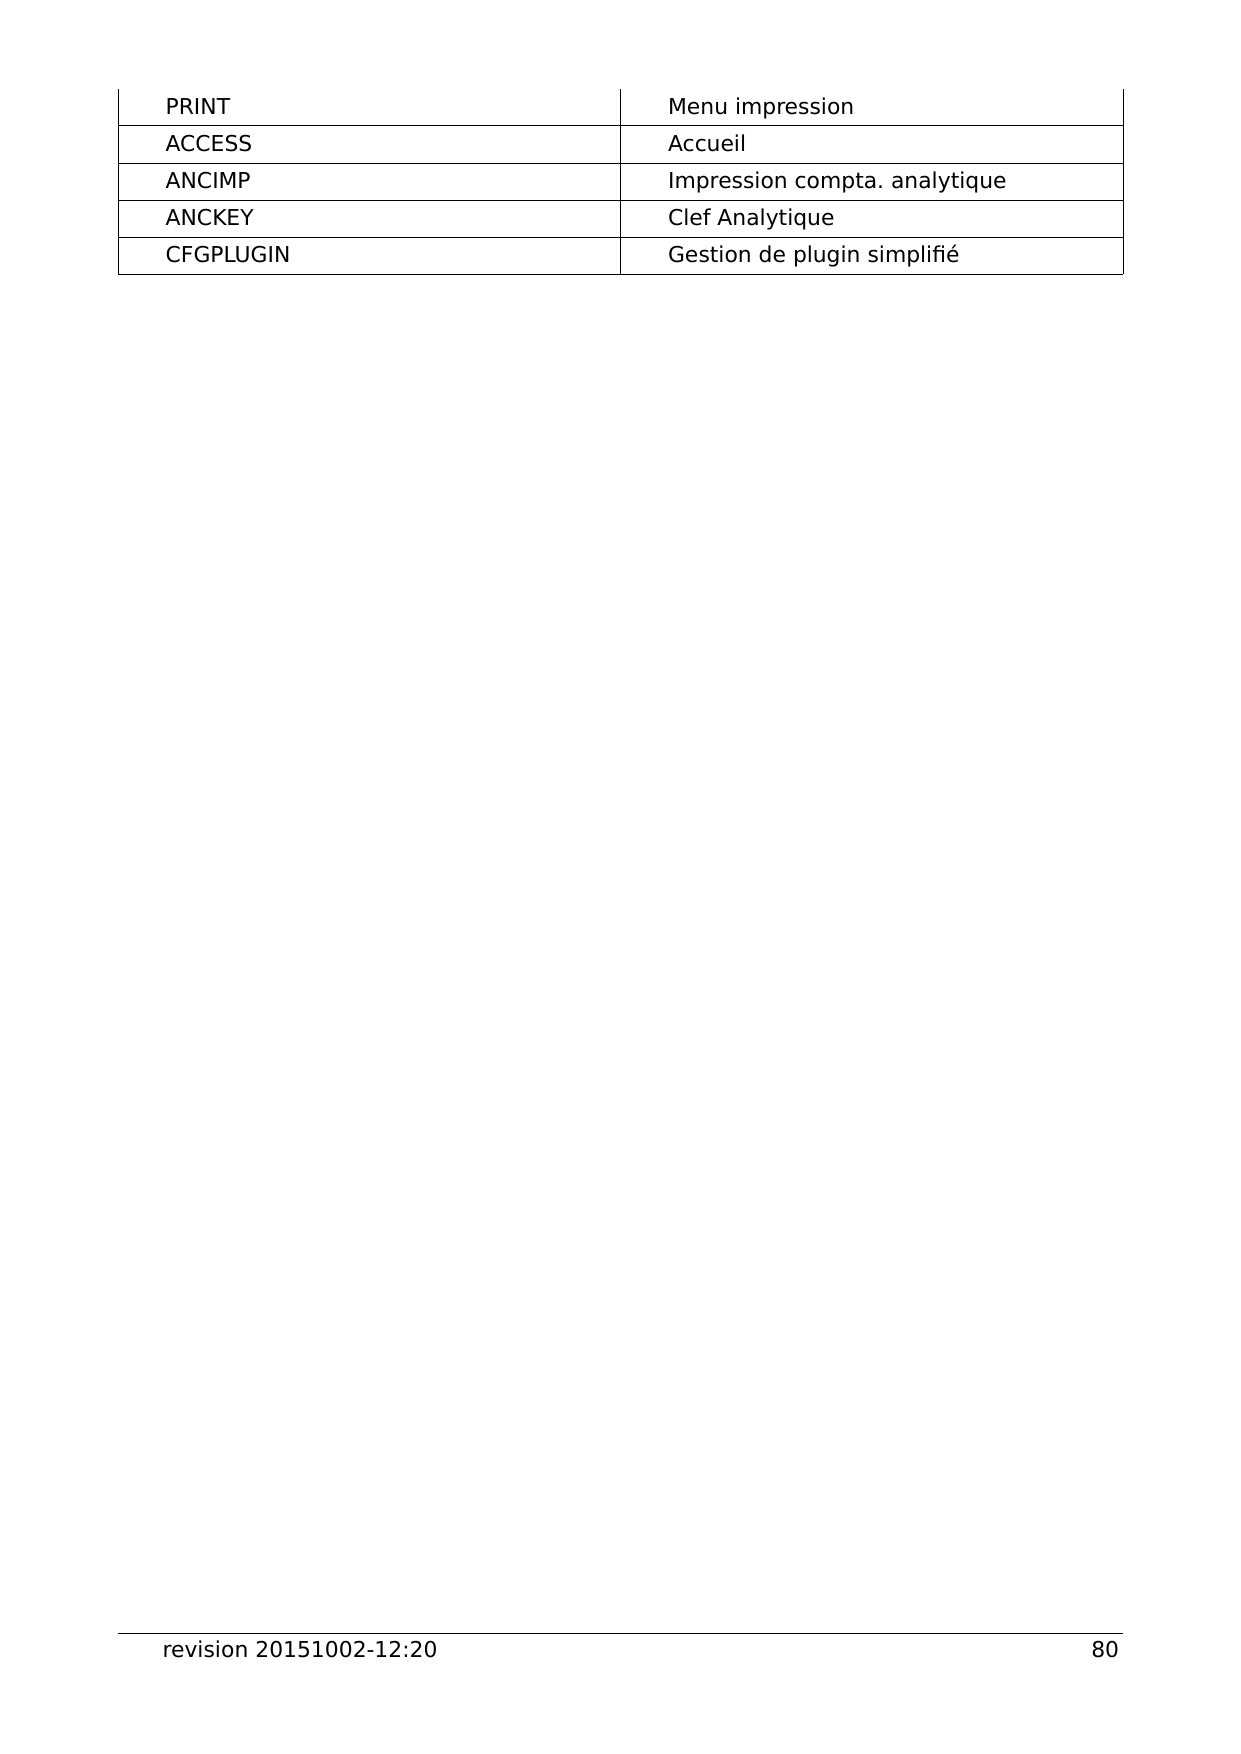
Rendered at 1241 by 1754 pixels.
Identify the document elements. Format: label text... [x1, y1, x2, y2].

table_cell CFGPLUGIN [119, 238, 620, 274]
table_cell Menu impression [621, 89, 1123, 125]
table_cell Accueil [621, 126, 1123, 163]
table_cell PRINT [119, 89, 620, 125]
table_cell Gestion de plugin simplifié [621, 238, 1123, 274]
table_cell ANCKEY [119, 201, 620, 237]
table_cell ANCIMP [119, 164, 620, 200]
table_cell Impression compta. analytique [621, 164, 1123, 200]
table_cell Clef Analytique [621, 201, 1123, 237]
table_cell ACCESS [119, 126, 620, 163]
